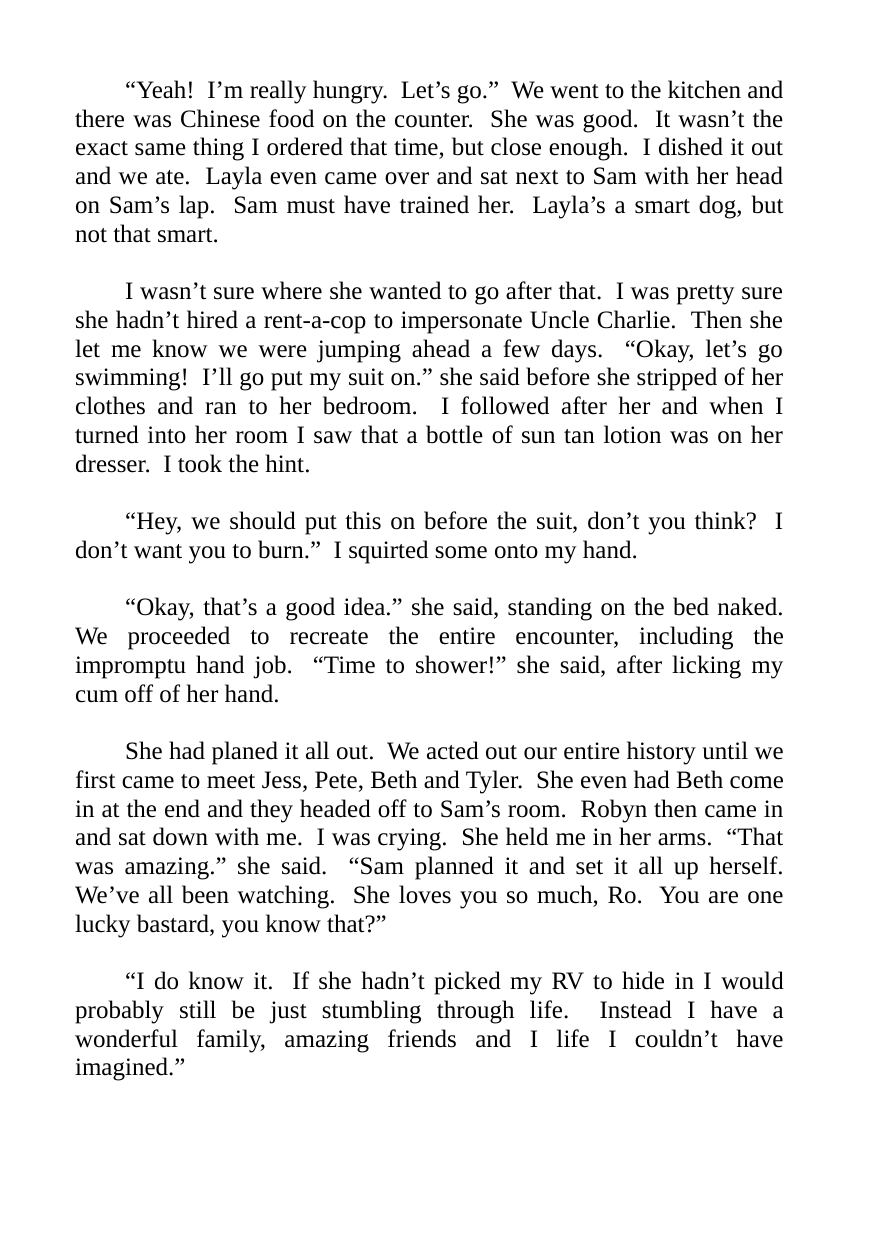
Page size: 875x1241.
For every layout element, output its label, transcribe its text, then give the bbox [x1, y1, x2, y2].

text I wasn’t sure where she wanted to go after that. I was pretty sure she hadn’t hired a rent-a-cop to impersonate Uncle Charlie. Then she let me know we were jumping ahead a few days. “Okay, let’s go swimming! I’ll go put my suit on.” she said before she stripped of her clothes and ran to her bedroom. I followed after her and when I turned into her room I saw that a bottle of sun tan lotion was on her dresser. I took the hint. [75, 276, 784, 477]
text “I do know it. If she hadn’t picked my RV to hide in I would probably still be just stumbling through life. Instead I have a wonderful family, amazing friends and I life I couldn’t have imagined.” [75, 966, 784, 1081]
text “Okay, that’s a good idea.” she said, standing on the bed naked. We proceeded to recreate the entire encounter, including the impromptu hand job. “Time to shower!” she said, after licking my cum off of her hand. [75, 592, 784, 707]
text She had planed it all out. We acted out our entire history until we first came to meet Jess, Pete, Beth and Tyler. She even had Beth come in at the end and they headed off to Sam’s room. Robyn then came in and sat down with me. I was crying. She held me in her arms. “That was amazing.” she said. “Sam planned it and set it all up herself. We’ve all been watching. She loves you so much, Ro. You are one lucky bastard, you know that?” [75, 736, 784, 937]
text “Yeah! I’m really hungry. Let’s go.” We went to the kitchen and there was Chinese food on the counter. She was good. It wasn’t the exact same thing I ordered that time, but close enough. I dished it out and we ate. Layla even came over and sat next to Sam with her head on Sam’s lap. Sam must have trained her. Layla’s a smart dog, but not that smart. [75, 75, 784, 247]
text “Hey, we should put this on before the suit, don’t you think? I don’t want you to burn.” I squirted some onto my hand. [75, 506, 784, 564]
